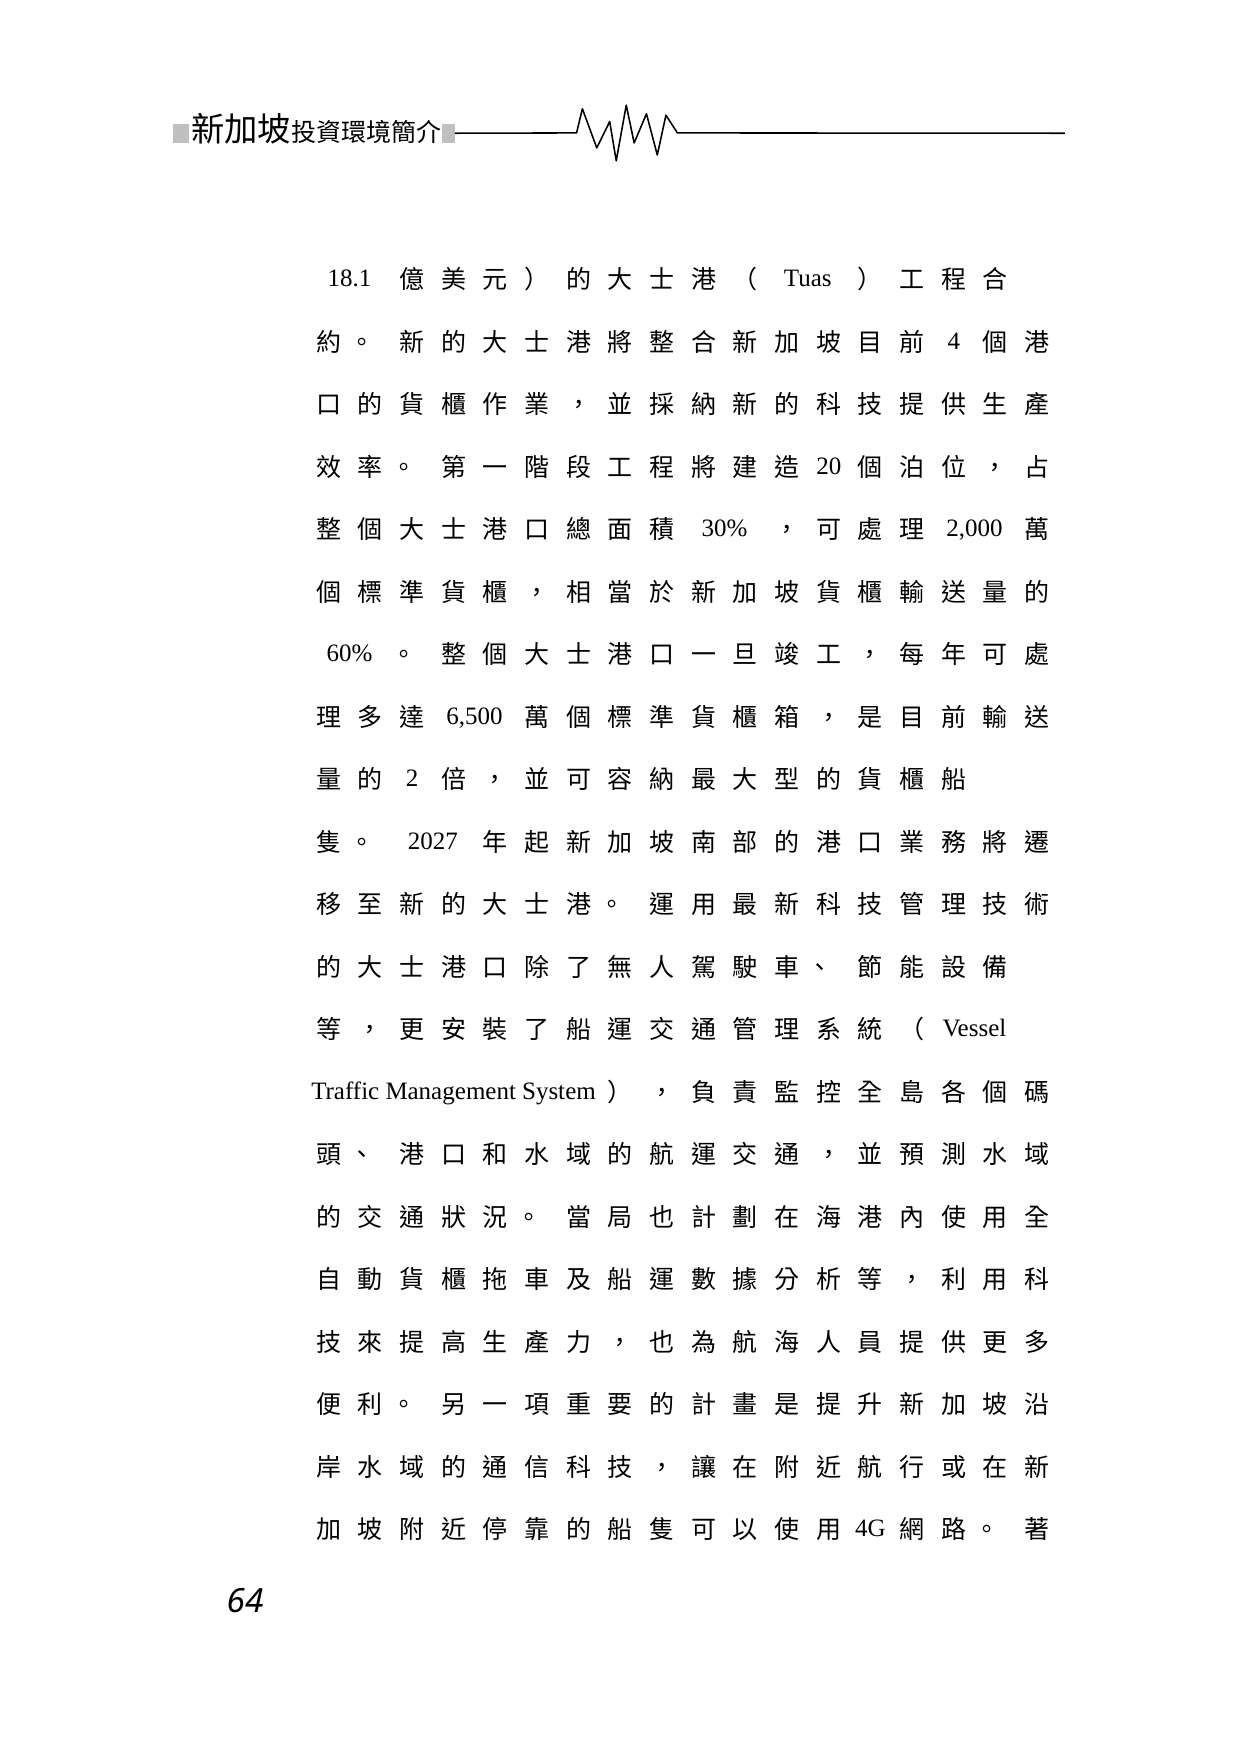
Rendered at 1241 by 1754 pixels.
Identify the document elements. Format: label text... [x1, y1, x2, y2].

text 18.1億美元）的大士港（Tuas）工程合約。新的大士港將整合新加坡目前4個港口的貨櫃作業，並採納新的科技提供生產效率。第一階段工程將建造20個泊位，占整個大士港口總面積30%，可處理2,000萬個標準貨櫃，相當於新加坡貨櫃輸送量的60%。整個大士港口一旦竣工，每年可處理多達6,500萬個標準貨櫃箱，是目前輸送量的2倍，並可容納最大型的貨櫃船隻。2027年起新加坡南部的港口業務將遷移至新的大士港。運用最新科技管理技術的大士港口除了無人駕駛車、節能設備等，更安裝了船運交通管理系統（Vessel Traffic Management System），負責監控全島各個碼頭、港口和水域的航運交通，並預測水域的交通狀況。當局也計劃在海港內使用全自動貨櫃拖車及船運數據分析等，利用科技來提高生產力，也為航海人員提供更多便利。另一項重要的計畫是提升新加坡沿岸水域的通信科技，讓在附近航行或在新加坡附近停靠的船隻可以使用4G網路。著 [281, 236, 1058, 1549]
